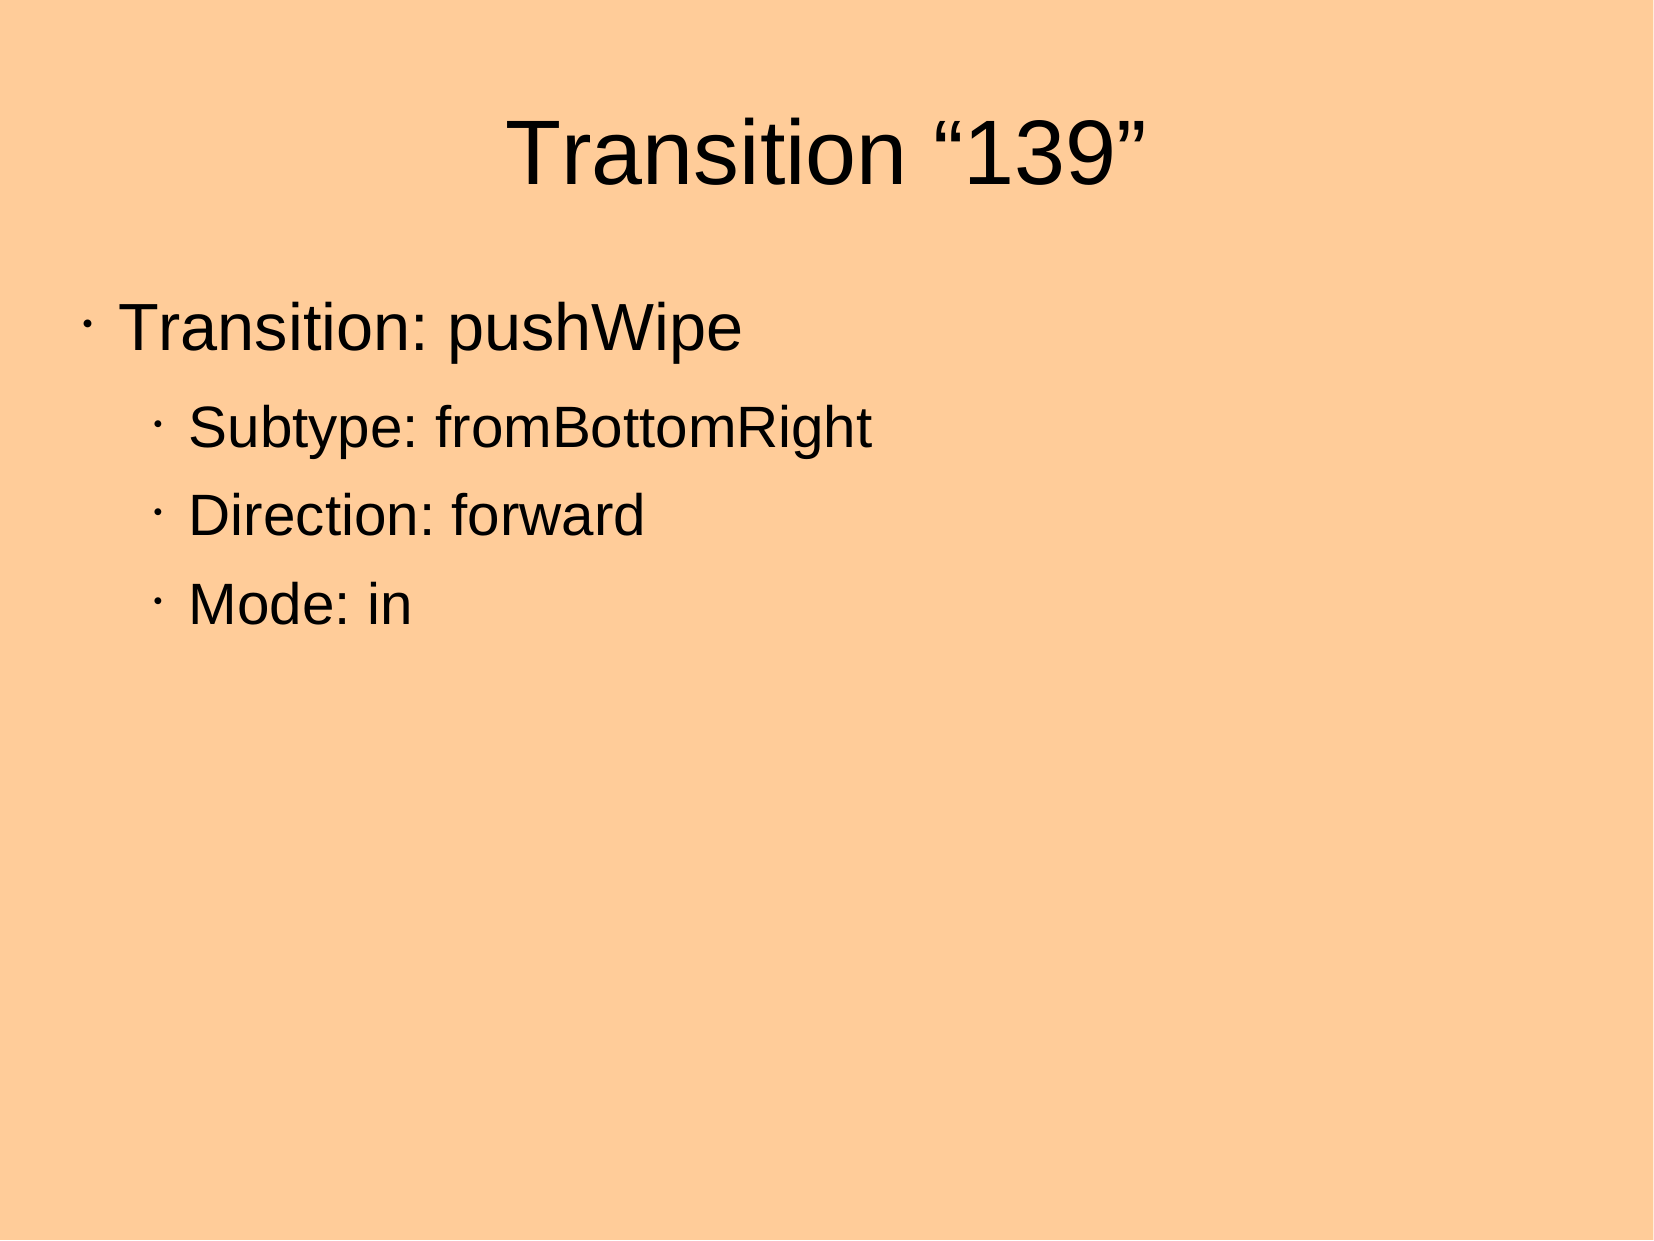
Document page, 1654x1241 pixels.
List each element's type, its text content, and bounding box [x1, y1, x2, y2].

list Transition: pushWipe Subtype: fromBottomRight Direction: forward Mode: in [82, 290, 1571, 1080]
title Transition “139” [82, 49, 1571, 257]
